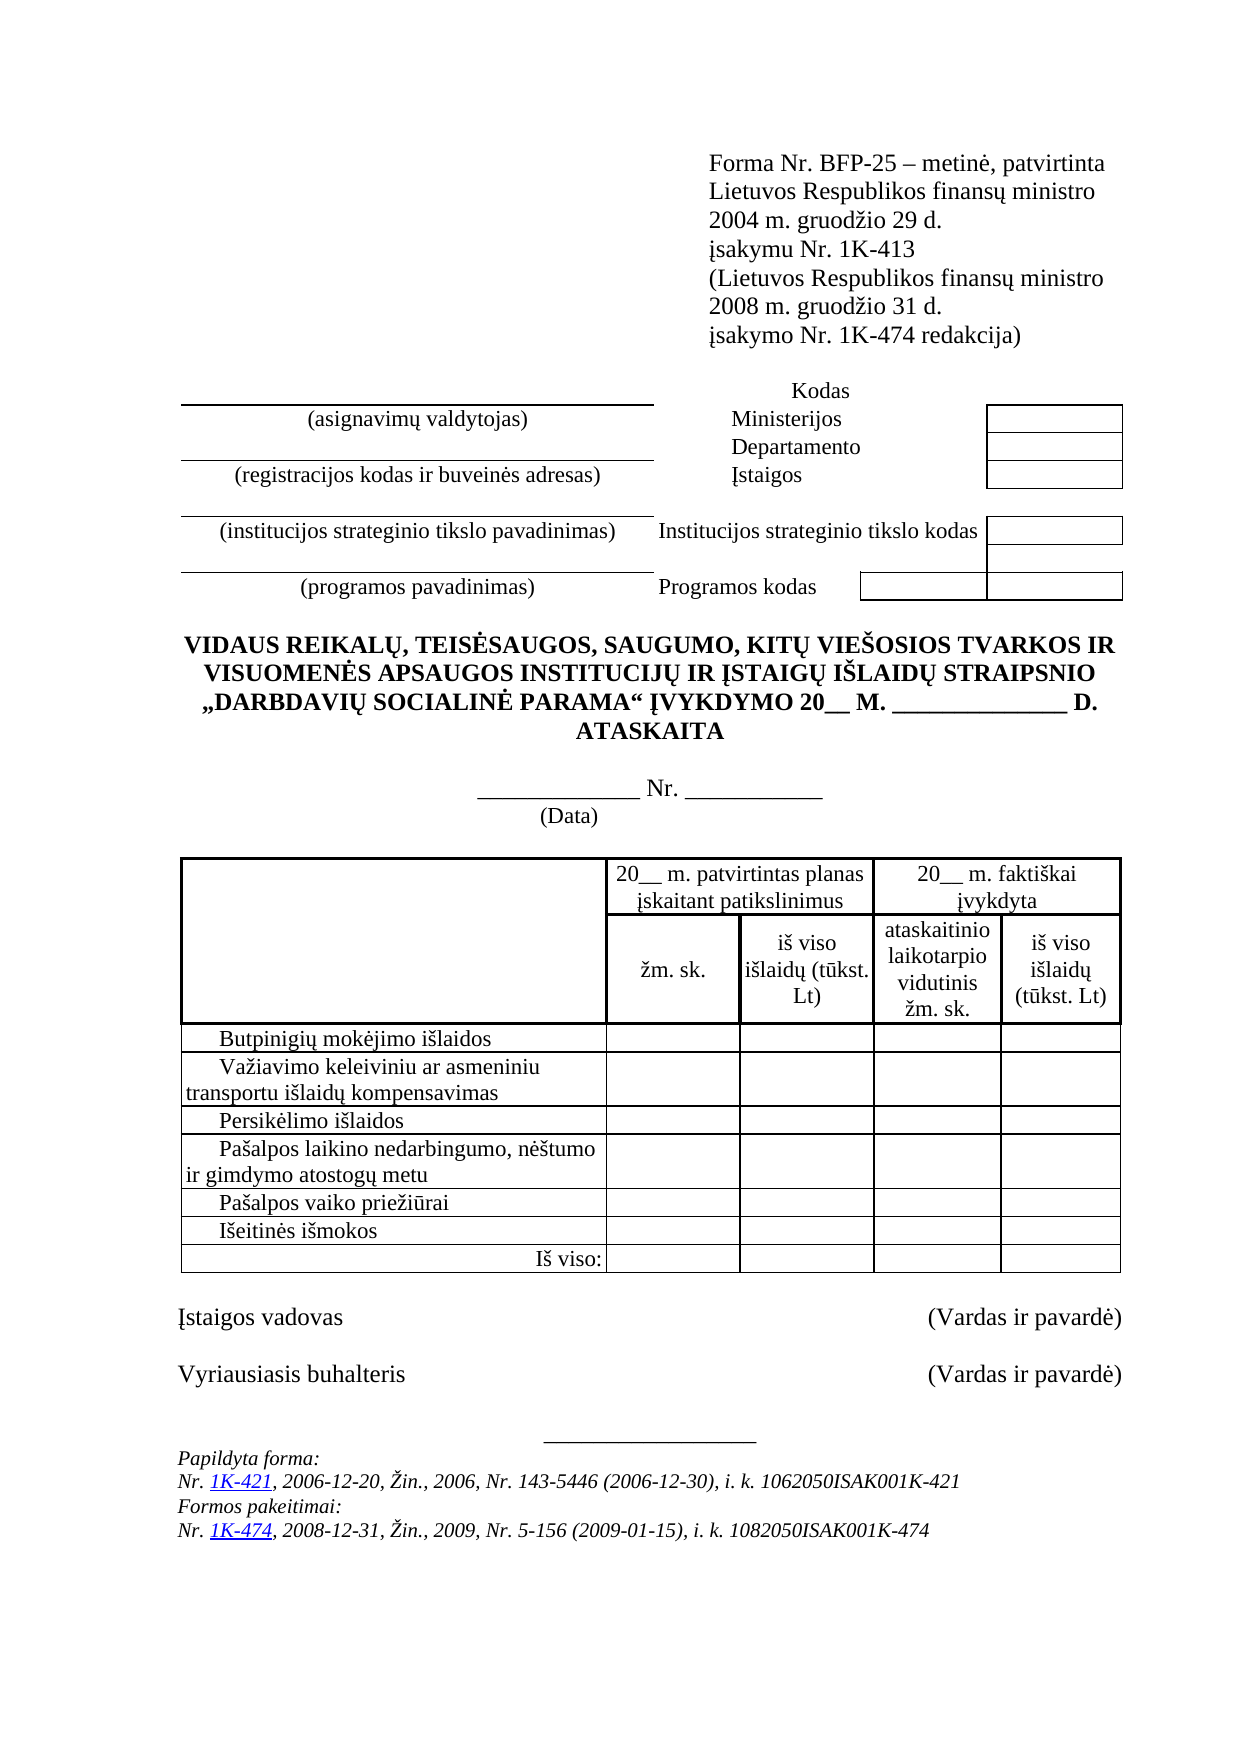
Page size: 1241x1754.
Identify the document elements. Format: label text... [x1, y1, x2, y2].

text VIDAUS REIKALŲ, TEISĖSAUGOS, SAUGUMO, KITŲ VIEŠOSIOS TVARKOS IR VISUOMENĖS APSAUGOS INSTITUCIJŲ IR ĮSTAIGŲ IŠLAIDŲ STRAIPSNIO „DARBDAVIŲ SOCIALINĖ PARAMA“ ĮVYKDYMO 20__ M. ______________ D. ATASKAITA [177, 630, 1122, 745]
text Nr. 1K-474, 2008-12-31, Žin., 2009, Nr. 5-156 (2009-01-15), i. k. 1082050ISAK001K-474 [177, 1518, 1122, 1542]
table_cell [1002, 1189, 1120, 1216]
table_header [181, 378, 654, 404]
table_cell ataskaitinio laikotarpio vidutinis žm. sk. [875, 916, 1000, 1022]
text Papildyta forma: [177, 1445, 1122, 1469]
table_cell [741, 1107, 873, 1133]
table_cell [875, 1107, 1000, 1133]
table_cell [181, 432, 654, 460]
table_cell iš viso išlaidų (tūkst. Lt) [1003, 916, 1119, 1022]
text įsakymo Nr. 1K-474 redakcija) [177, 320, 1122, 349]
text _________________ [177, 1417, 1122, 1445]
table_cell [875, 1135, 1000, 1188]
table_cell [988, 461, 1122, 488]
text _____________ Nr. ___________ [177, 773, 1122, 802]
table_cell [1002, 1025, 1120, 1051]
table_cell [741, 1053, 873, 1105]
table_cell [988, 433, 1122, 460]
table_cell [1002, 1135, 1120, 1188]
table_header [183, 860, 605, 1022]
text įsakymu Nr. 1K-413 [177, 234, 1122, 263]
table_cell [875, 1189, 1000, 1216]
table_cell [607, 1025, 739, 1051]
table_cell (registracijos kodas ir buveinės adresas) [181, 461, 654, 488]
table_cell [1002, 1107, 1120, 1133]
table_cell [181, 488, 654, 516]
table_cell [875, 1025, 1000, 1051]
text (Data) [540, 802, 1122, 828]
text Vyriausiasis buhalteris (Vardas ir pavardė) [177, 1359, 1122, 1388]
table_cell [607, 1189, 739, 1216]
table_cell [875, 1217, 1000, 1243]
table_cell [607, 1053, 739, 1105]
table_cell [607, 1107, 739, 1133]
table_header 20__ m. patvirtintas planas įskaitant patikslinimus [608, 860, 872, 913]
table_cell [741, 1189, 873, 1216]
text Įstaigos vadovas (Vardas ir pavardė) [177, 1302, 1122, 1330]
table_cell [1002, 1053, 1120, 1105]
text Nr. 1K-421, 2006-12-20, Žin., 2006, Nr. 143-5446 (2006-12-30), i. k. 1062050ISAK001K-421 [177, 1469, 1122, 1493]
table_cell Programos kodas [654, 571, 860, 599]
table_cell (programos pavadinimas) [181, 573, 654, 599]
table_cell [875, 1245, 1000, 1271]
table_cell Išeitinės išmokos [182, 1217, 606, 1243]
table_cell Pašalpos laikino nedarbingumo, nėštumo ir gimdymo atostogų metu [182, 1135, 606, 1188]
table_header Kodas [654, 378, 987, 404]
table_cell iš viso išlaidų (tūkst. Lt) [742, 916, 872, 1022]
table_cell [988, 573, 1122, 599]
table_cell [607, 1135, 739, 1188]
table_cell [607, 1245, 739, 1271]
table_cell Ministerijos [654, 404, 986, 432]
table_cell žm. sk. [608, 916, 738, 1022]
table_cell [987, 489, 1122, 516]
text 2008 m. gruodžio 31 d. [177, 291, 1122, 320]
table_cell [741, 1025, 873, 1051]
table_cell [741, 1245, 873, 1271]
table_cell [988, 517, 1122, 543]
table_cell (asignavimų valdytojas) [181, 406, 654, 432]
table_cell Persikėlimo išlaidos [182, 1107, 606, 1133]
table_cell [988, 406, 1122, 432]
table_cell Pašalpos vaiko priežiūrai [182, 1189, 606, 1216]
text Formos pakeitimai: [177, 1493, 1122, 1518]
text Lietuvos Respublikos finansų ministro [177, 176, 1122, 205]
table_cell [1002, 1217, 1120, 1243]
table_cell [741, 1135, 873, 1188]
table_cell [607, 1217, 739, 1243]
table_cell Iš viso: [182, 1245, 606, 1271]
table_cell Institucijos strateginio tikslo kodas [654, 516, 986, 571]
table_cell [988, 545, 1122, 571]
table_header 20__ m. faktiškai įvykdyta [875, 860, 1119, 913]
table_cell Butpinigių mokėjimo išlaidos [182, 1025, 606, 1051]
text 2004 m. gruodžio 29 d. [177, 205, 1122, 234]
table_cell Važiavimo keleiviniu ar asmeniniu transportu išlaidų kompensavimas [182, 1053, 606, 1105]
table_cell Departamento [654, 432, 986, 460]
table_cell [875, 1053, 1000, 1105]
table_header [987, 378, 1122, 404]
table_cell Įstaigos [654, 460, 986, 488]
table_cell [1002, 1245, 1120, 1271]
table_cell (institucijos strateginio tikslo pavadinimas) [181, 517, 654, 571]
text (Lietuvos Respublikos finansų ministro [177, 263, 1122, 291]
table_cell [654, 488, 987, 516]
table_cell [741, 1217, 873, 1243]
table_cell [861, 573, 986, 599]
text Forma Nr. BFP-25 – metinė, patvirtinta [177, 148, 1122, 176]
